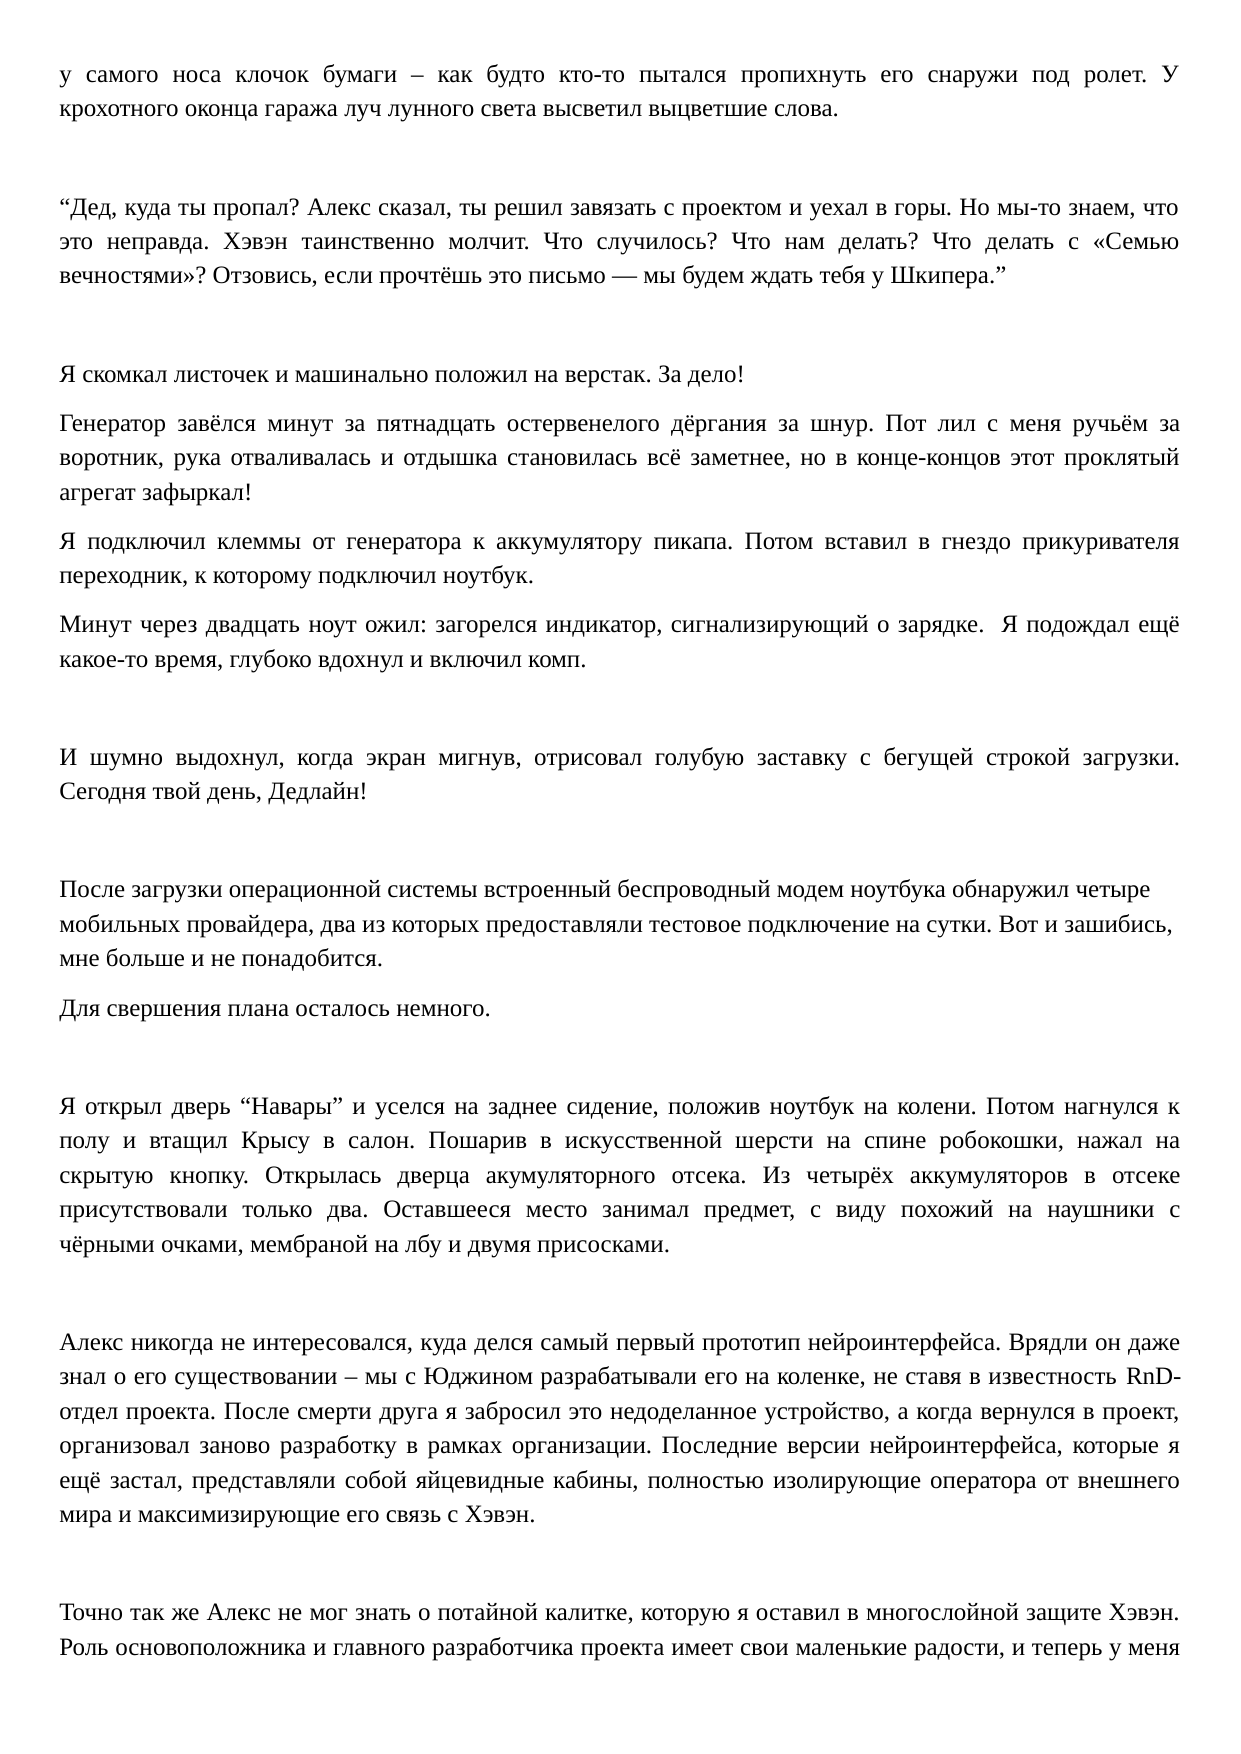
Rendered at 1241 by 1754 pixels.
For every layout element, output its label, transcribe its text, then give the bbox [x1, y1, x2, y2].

text Алекс никогда не интересовался, куда делся самый первый прототип нейроинтерфейса. Врядли он даже знал о его существовании – мы с Юджином разрабатывали его на коленке, не ставя в известность RnD-отдел проекта. После смерти друга я забросил это недоделанное устройство, а когда вернулся в проект, организовал заново разработку в рамках организации. Последние версии нейроинтерфейса, которые я ещё застал, представляли собой яйцевидные кабины, полностью изолирующие оператора от внешнего мира и максимизирующие его связь с Хэвэн. [59, 1327, 1181, 1528]
text Я открыл дверь “Навары” и уселся на заднее сидение, положив ноутбук на колени. Потом нагнулся к полу и втащил Крысу в салон. Пошарив в искусственной шерсти на спине робокошки, нажал на скрытую кнопку. Открылась дверца акумуляторного отсека. Из четырёх аккумуляторов в отсеке присутствовали только два. Оставшееся место занимал предмет, с виду похожий на наушники с чёрными очками, мембраной на лбу и двумя присосками. [59, 1091, 1181, 1257]
text у самого носа клочок бумаги – как будто кто-то пытался пропихнуть его снаружи под ролет. У крохотного оконца гаража луч лунного света высветил выцветшие слова. [59, 59, 1181, 122]
text Я скомкал листочек и машинально положил на верстак. За дело! [59, 359, 1181, 387]
text Для свершения плана осталось немного. [59, 993, 1181, 1021]
text “Дед, куда ты пропал? Алекс сказал, ты решил завязать с проектом и уехал в горы. Но мы-то знаем, что это неправда. Хэвэн таинственно молчит. Что случилось? Что нам делать? Что делать с «Семью вечностями»? Отзовись, если прочтёшь это письмо — мы будем ждать тебя у Шкипера.” [59, 192, 1181, 289]
text Точно так же Алекс не мог знать о потайной калитке, которую я оставил в многослойной защите Хэвэн. Роль основоположника и главного разработчика проекта имеет свои маленькие радости, и теперь у меня [59, 1597, 1181, 1661]
text Генератор завёлся минут за пятнадцать остервенелого дёргания за шнур. Пот лил с меня ручьём за воротник, рука отваливалась и отдышка становилась всё заметнее, но в конце-концов этот проклятый агрегат зафыркал! [59, 408, 1181, 506]
text Я подключил клеммы от генератора к аккумулятору пикапа. Потом вставил в гнездо прикуривателя переходник, к которому подключил ноутбук. [59, 526, 1181, 589]
text И шумно выдохнул, когда экран мигнув, отрисовал голубую заставку с бегущей строкой загрузки. Сегодня твой день, Дедлайн! [59, 742, 1181, 805]
text Минут через двадцать ноут ожил: загорелся индикатор, сигнализирующий о зарядке. Я подождал ещё какое-то время, глубоко вдохнул и включил комп. [59, 609, 1181, 673]
text После загрузки операционной системы встроенный беспроводный модем ноутбука обнаружил четыре мобильных провайдера, два из которых предоставляли тестовое подключение на сутки. Вот и зашибись, мне больше и не понадобится. [59, 874, 1181, 972]
